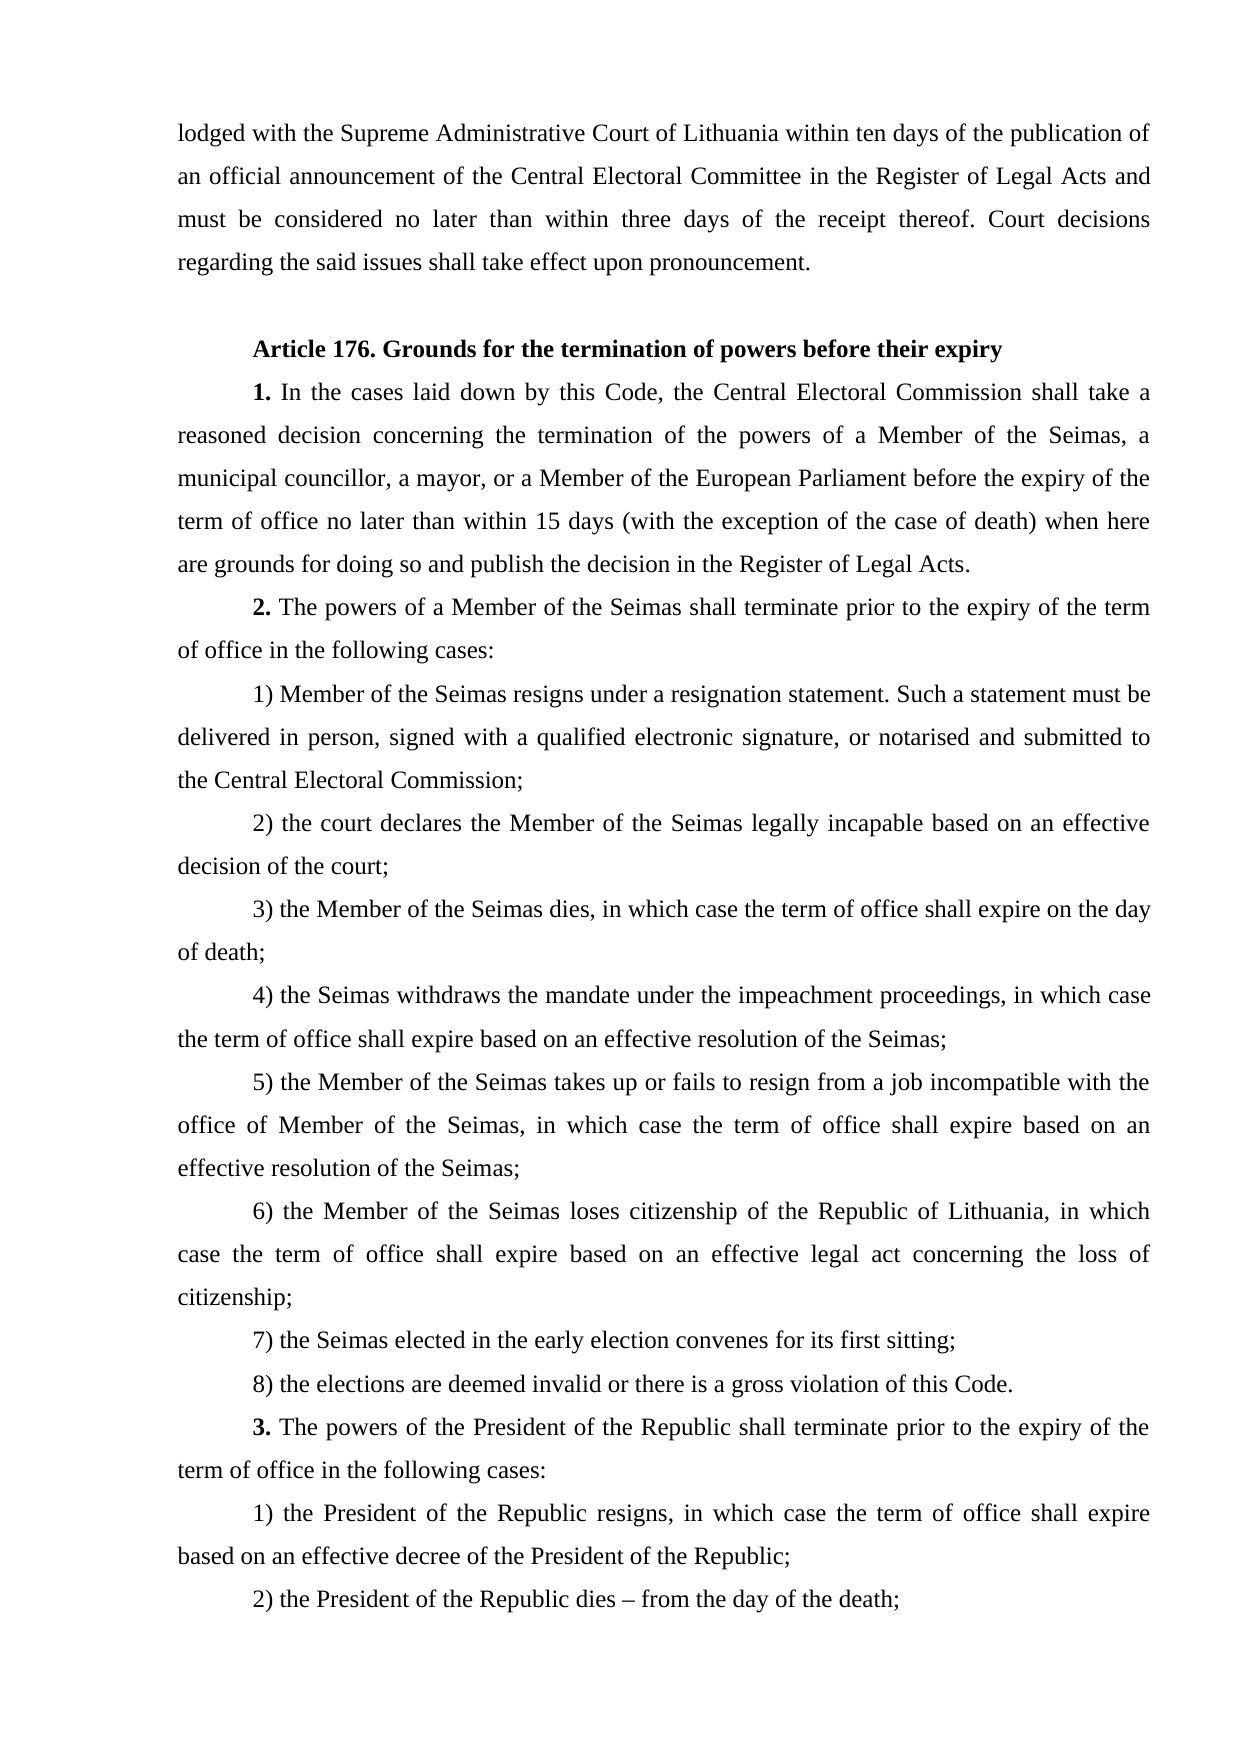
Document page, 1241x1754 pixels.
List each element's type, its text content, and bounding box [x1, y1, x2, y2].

text lodged with the Supreme Administrative Court of Lithuania within ten days of the publication of an official announcement of the Central Electoral Committee in the Register of Legal Acts and must be considered no later than within three days of the receipt thereof. Court decisions regarding the said issues shall take effect upon pronouncement. [177, 118, 1152, 276]
text Article 176. Grounds for the termination of powers before their expiry [177, 334, 1152, 362]
text 2) the President of the Republic dies – from the day of the death; [177, 1584, 1152, 1613]
text 2) the court declares the Member of the Seimas legally incapable based on an effective decision of the court; [177, 808, 1152, 880]
text 3. The powers of the President of the Republic shall terminate prior to the expiry of the term of office in the following cases: [177, 1412, 1152, 1484]
text 5) the Member of the Seimas takes up or fails to resign from a job incompatible with the office of Member of the Seimas, in which case the term of office shall expire based on an effective resolution of the Seimas; [177, 1067, 1152, 1182]
text 2. The powers of a Member of the Seimas shall terminate prior to the expiry of the term of office in the following cases: [177, 592, 1152, 664]
text 1) the President of the Republic resigns, in which case the term of office shall expire based on an effective decree of the President of the Republic; [177, 1498, 1152, 1570]
text 4) the Seimas withdraws the mandate under the impeachment proceedings, in which case the term of office shall expire based on an effective resolution of the Seimas; [177, 981, 1152, 1052]
text 6) the Member of the Seimas loses citizenship of the Republic of Lithuania, in which case the term of office shall expire based on an effective legal act concerning the loss of citizenship; [177, 1196, 1152, 1311]
text 8) the elections are deemed invalid or there is a gross violation of this Code. [177, 1369, 1152, 1397]
text 7) the Seimas elected in the early election convenes for its first sitting; [177, 1326, 1152, 1354]
text 3) the Member of the Seimas dies, in which case the term of office shall expire on the day of death; [177, 894, 1152, 966]
text 1. In the cases laid down by this Code, the Central Electoral Commission shall take a reasoned decision concerning the termination of the powers of a Member of the Seimas, a municipal councillor, a mayor, or a Member of the European Parliament before the expiry of the term of office no later than within 15 days (with the exception of the case of death) when here are grounds for doing so and publish the decision in the Register of Legal Acts. [177, 377, 1152, 578]
text 1) Member of the Seimas resigns under a resignation statement. Such a statement must be delivered in person, signed with a qualified electronic signature, or notarised and submitted to the Central Electoral Commission; [177, 679, 1152, 794]
